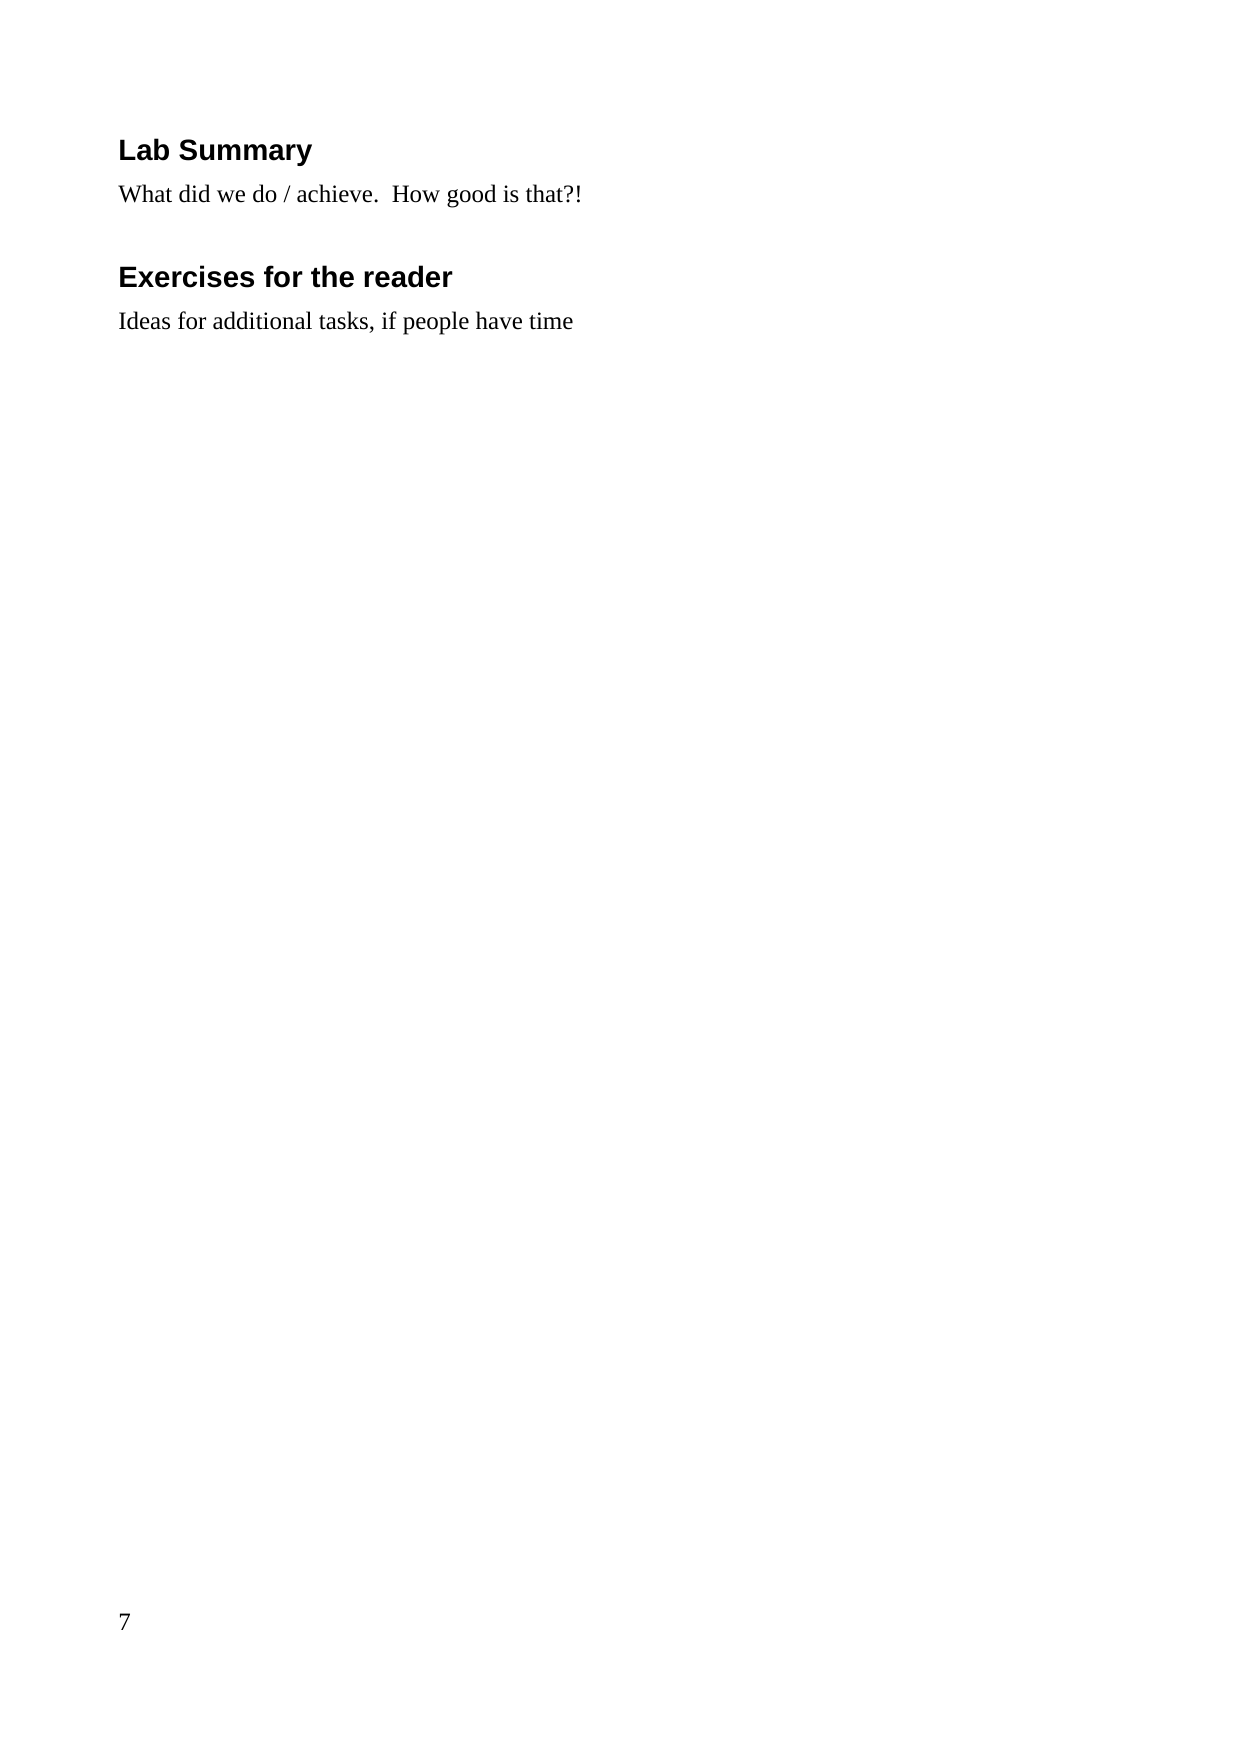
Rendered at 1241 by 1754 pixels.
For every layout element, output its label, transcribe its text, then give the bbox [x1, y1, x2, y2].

subtitle Exercises for the reader [118, 259, 1122, 293]
text Ideas for additional tasks, if people have time [118, 306, 1122, 334]
subtitle Lab Summary [118, 133, 1122, 166]
text What did we do / achieve. How good is that?! [118, 179, 1122, 208]
